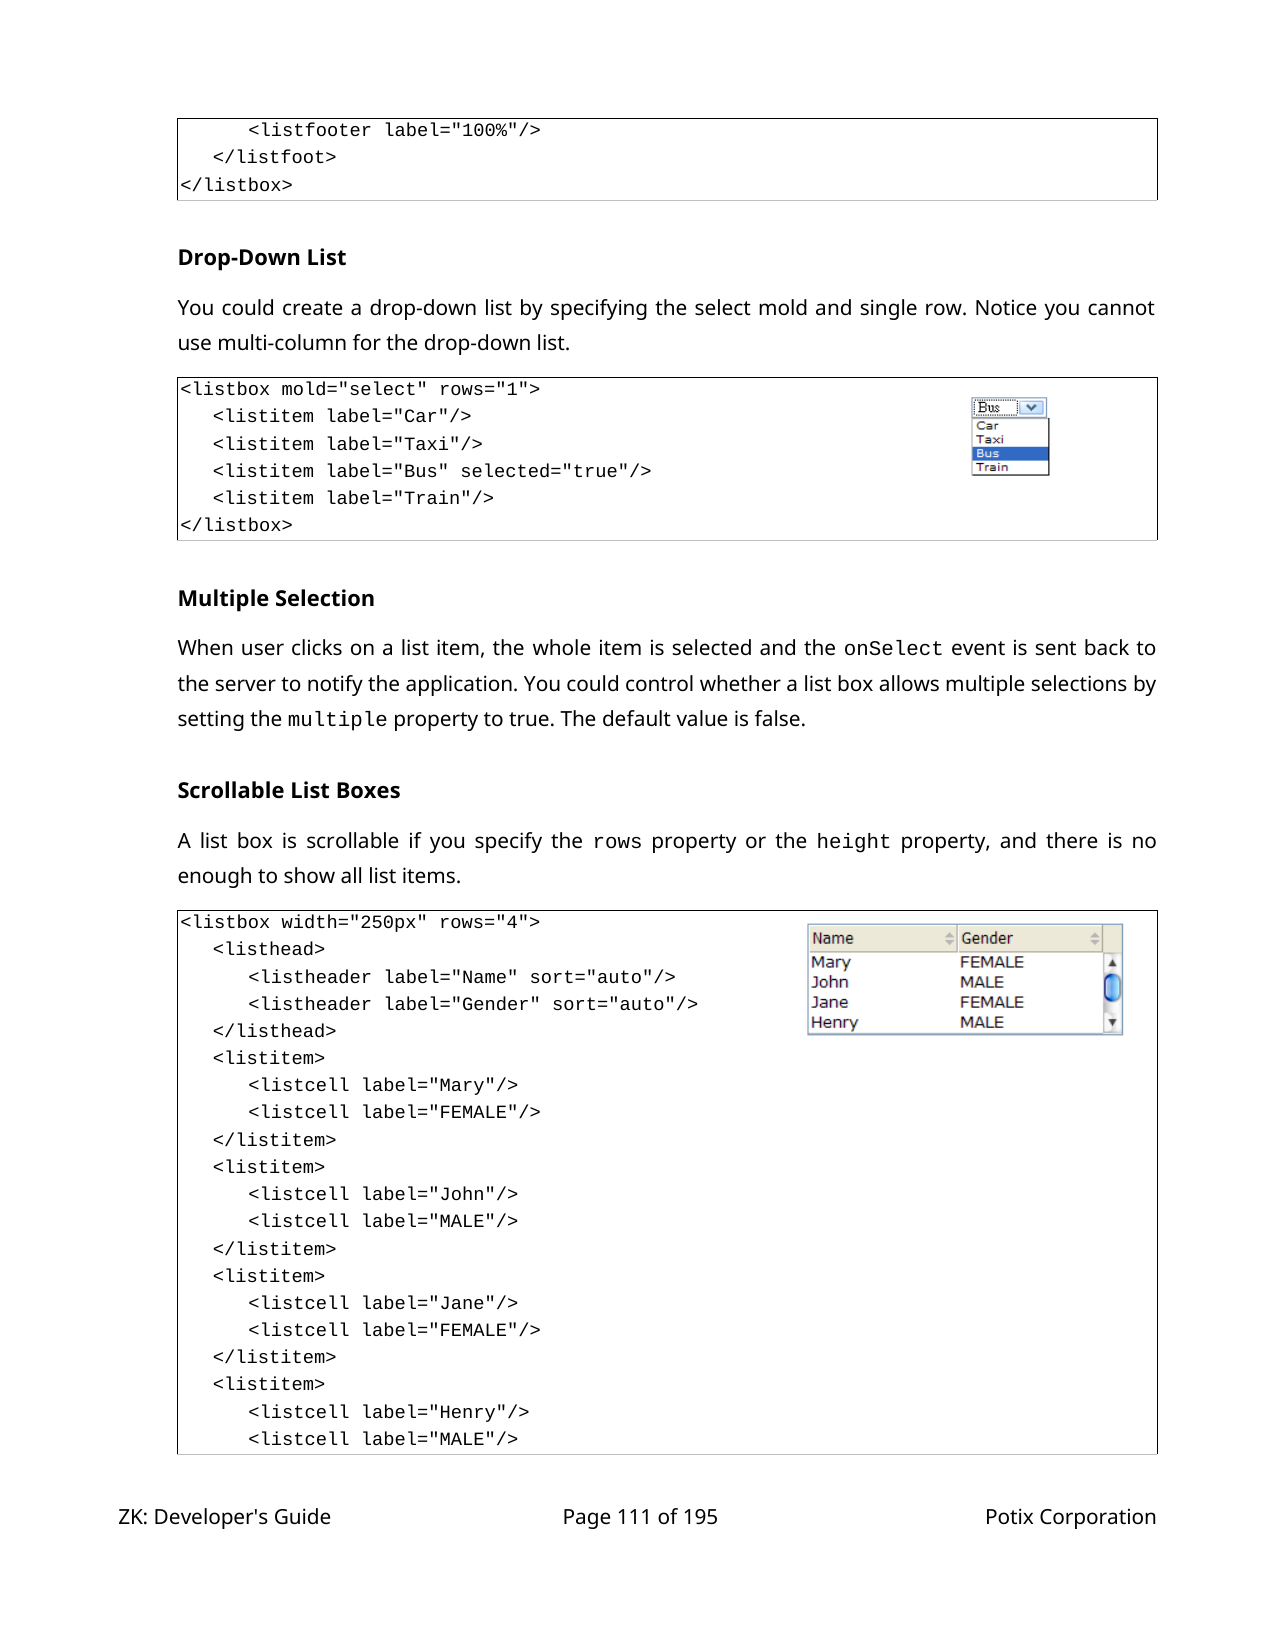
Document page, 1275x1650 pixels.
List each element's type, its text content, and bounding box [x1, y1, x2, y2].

text When user clicks on a list item, the whole item is selected and the onSelect event is sent back to the server to notify the application. You could control whether a list box allows multiple selections by setting the multiple property to true. The default value is false. [177, 633, 1157, 733]
text <listcell label="Mary"/> [178, 1073, 1157, 1097]
picture [805, 920, 1127, 1038]
subtitle Drop-Down List [177, 242, 1157, 272]
text <listcell label="FEMALE"/> [178, 1100, 1157, 1125]
text <listfooter label="100%"/> [178, 119, 1157, 142]
text </listfoot> [178, 145, 1157, 169]
text <listcell label="MALE"/> [178, 1427, 1157, 1454]
text A list box is scrollable if you specify the rows property or the height property, and there is no enough to show all list items. [177, 826, 1157, 889]
text <listitem label="Taxi"/> [178, 431, 968, 456]
text <listcell label="MALE"/> [178, 1209, 1157, 1233]
text <listcell label="Jane"/> [178, 1291, 1157, 1315]
text <listcell label="Henry"/> [178, 1399, 1157, 1424]
text </listbox> [178, 172, 1157, 200]
text You could create a drop-down list by specifying the select mold and single row. Notice you cannot use multi-column for the drop-down list. [177, 293, 1157, 356]
text <listitem label="Bus" selected="true"/> [178, 458, 1157, 483]
subtitle Multiple Selection [177, 583, 1157, 613]
text <listbox mold="select" rows="1"> [178, 378, 1157, 401]
text </listitem> [178, 1128, 1157, 1152]
text </listitem> [178, 1345, 1157, 1369]
text <listheader label="Name" sort="auto"/> [178, 964, 805, 989]
text <listitem> [178, 1263, 1157, 1288]
text [1127, 937, 1157, 962]
text <listbox width="250px" rows="4"> [178, 911, 1157, 934]
text <listitem> [178, 1372, 1157, 1397]
text [1053, 431, 1157, 456]
text [1053, 404, 1157, 428]
text <listhead> [178, 937, 805, 962]
text <listcell label="John"/> [178, 1182, 1157, 1206]
picture [968, 395, 1053, 478]
text <listitem> [178, 1046, 1157, 1070]
text </listhead> [178, 1019, 1157, 1043]
text <listitem label="Car"/> [178, 404, 968, 428]
text <listheader label="Gender" sort="auto"/> [178, 992, 805, 1016]
subtitle Scrollable List Boxes [177, 775, 1157, 805]
text </listitem> [178, 1236, 1157, 1261]
text <listcell label="FEMALE"/> [178, 1318, 1157, 1342]
text </listbox> [178, 513, 1157, 540]
text <listitem> [178, 1155, 1157, 1179]
text <listitem label="Train"/> [178, 486, 1157, 510]
